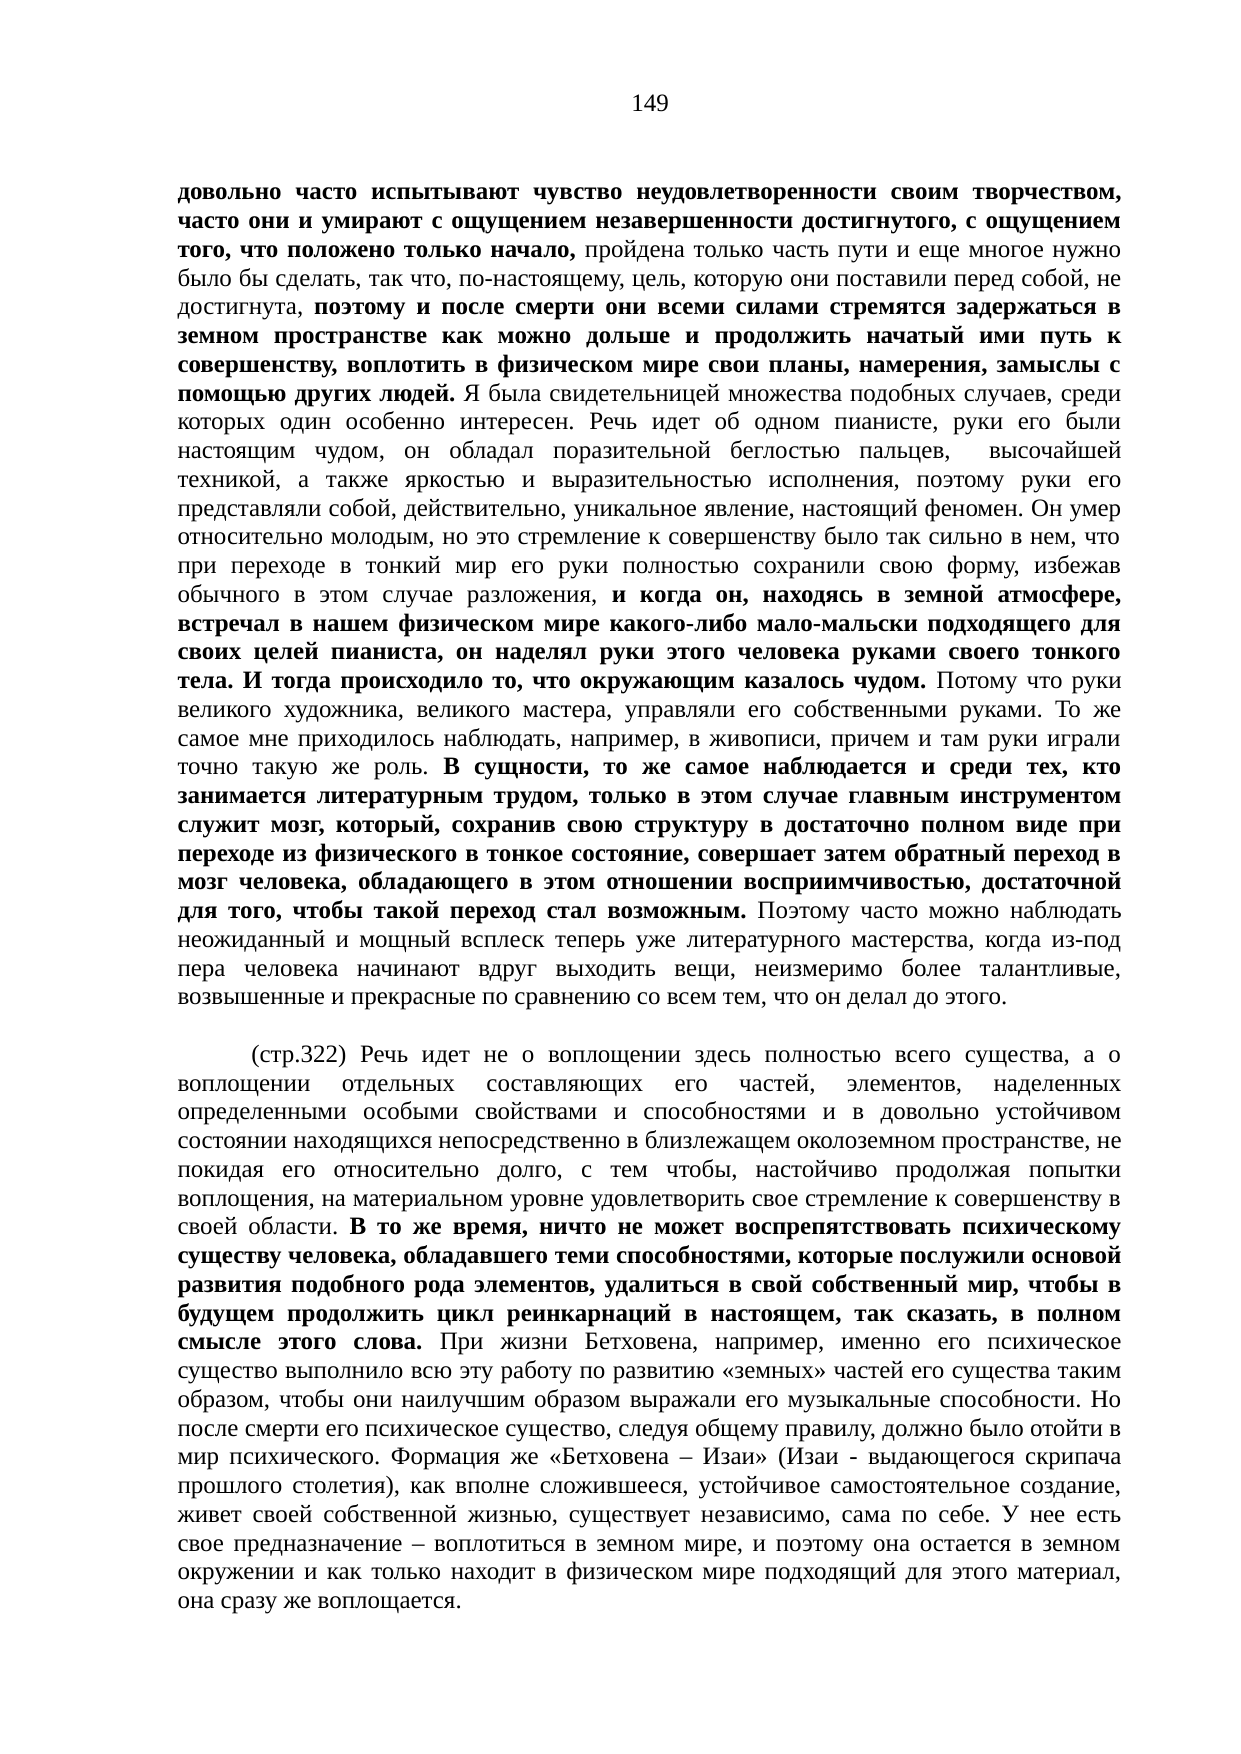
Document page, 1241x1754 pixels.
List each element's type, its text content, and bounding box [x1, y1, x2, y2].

text довольно часто испытывают чувство неудовлетворенности своим творчеством, часто они и умирают с ощущением незавершенности достигнутого, с ощущением того, что положено только начало, пройдена только часть пути и еще многое нужно было бы сделать, так что, по-настоящему, цель, которую они поставили перед собой, не достигнута, поэтому и после смерти они всеми силами стремятся задержаться в земном пространстве как можно дольше и продолжить начатый ими путь к совершенству, воплотить в физическом мире свои планы, намерения, замыслы с помощью других людей. Я была свидетельницей множества подобных случаев, среди которых один особенно интересен. Речь идет об одном пианисте, руки его были настоящим чудом, он обладал поразительной беглостью пальцев, высочайшей техникой, а также яркостью и выразительностью исполнения, поэтому руки его представляли собой, действительно, уникальное явление, настоящий феномен. Он умер относительно молодым, но это стремление к совершенству было так сильно в нем, что при переходе в тонкий мир его руки полностью сохранили свою форму, избежав обычного в этом случае разложения, и когда он, находясь в земной атмосфере, встречал в нашем физическом мире какого-либо мало-мальски подходящего для своих целей пианиста, он наделял руки этого человека руками своего тонкого тела. И тогда происходило то, что окружающим казалось чудом. Потому что руки великого художника, великого мастера, управляли его собственными руками. То же самое мне приходилось наблюдать, например, в живописи, причем и там руки играли точно такую же роль. В сущности, то же самое наблюдается и среди тех, кто занимается литературным трудом, только в этом случае главным инструментом служит мозг, который, сохранив свою структуру в достаточно полном виде при переходе из физического в тонкое состояние, совершает затем обратный переход в мозг человека, обладающего в этом отношении восприимчивостью, достаточной для того, чтобы такой переход стал возможным. Поэтому часто можно наблюдать неожиданный и мощный всплеск теперь уже литературного мастерства, когда из-под пера человека начинают вдруг выходить вещи, неизмеримо более талантливые, возвышенные и прекрасные по сравнению со всем тем, что он делал до этого. [177, 176, 1122, 1010]
text (стр.322) Речь идет не о воплощении здесь полностью всего существа, а о воплощении отдельных составляющих его частей, элементов, наделенных определенными особыми свойствами и способностями и в довольно устойчивом состоянии находящихся непосредственно в близлежащем околоземном пространстве, не покидая его относительно долго, с тем чтобы, настойчиво продолжая попытки воплощения, на материальном уровне удовлетворить свое стремление к совершенству в своей области. В то же время, ничто не может воспрепятствовать психическому существу человека, обладавшего теми способностями, которые послужили основой развития подобного рода элементов, удалиться в свой собственный мир, чтобы в будущем продолжить цикл реинкарнаций в настоящем, так сказать, в полном смысле этого слова. При жизни Бетховена, например, именно его психическое существо выполнило всю эту работу по развитию «земных» частей его существа таким образом, чтобы они наилучшим образом выражали его музыкальные способности. Но после смерти его психическое существо, следуя общему правилу, должно было отойти в мир психического. Формация же «Бетховена – Изаи» (Изаи - выдающегося скрипача прошлого столетия), как вполне сложившееся, устойчивое самостоятельное создание, живет своей собственной жизнью, существует независимо, сама по себе. У нее есть свое предназначение – воплотиться в земном мире, и поэтому она остается в земном окружении и как только находит в физическом мире подходящий для этого материал, она сразу же воплощается. [177, 1039, 1122, 1614]
